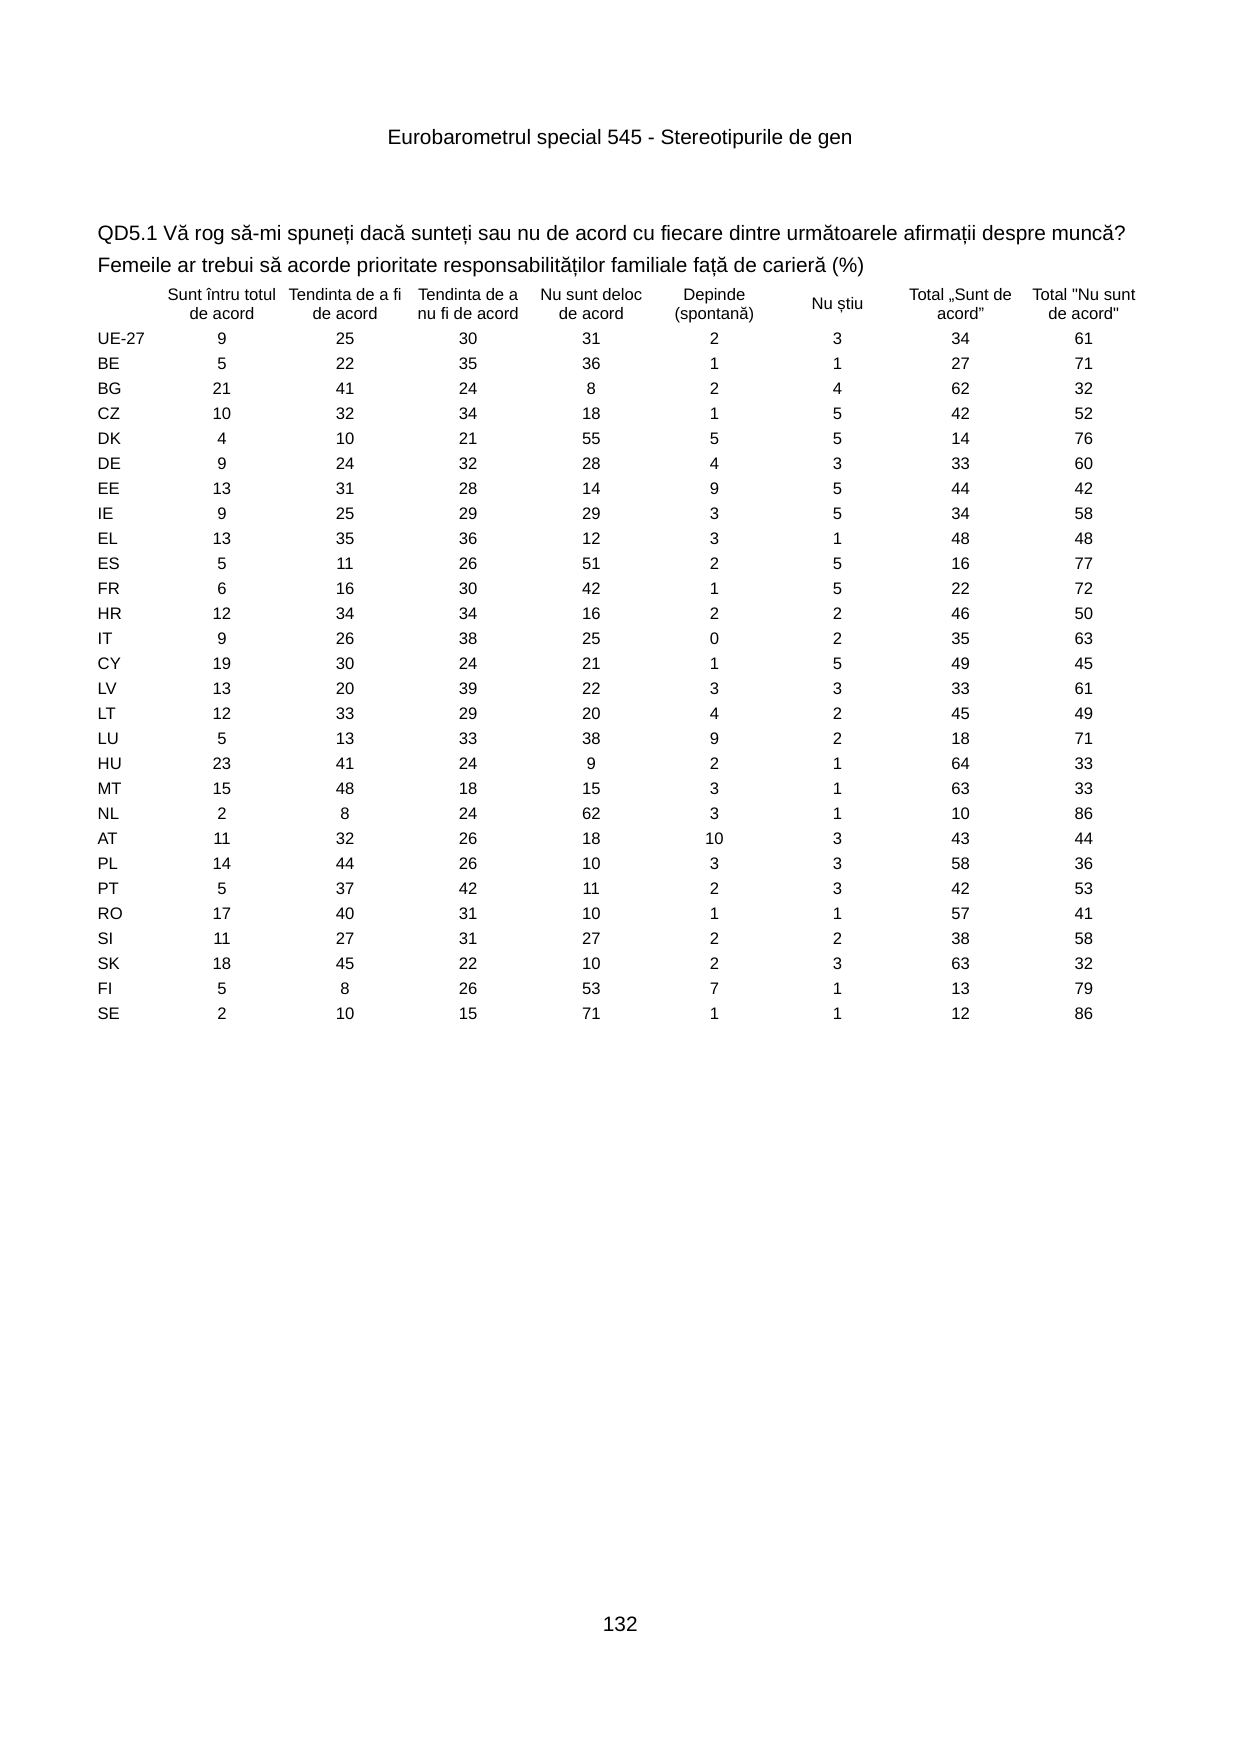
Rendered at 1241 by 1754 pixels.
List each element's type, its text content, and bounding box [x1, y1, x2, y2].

table_cell 2 [653, 926, 776, 951]
table_cell 11 [283, 551, 406, 576]
table_cell 17 [160, 901, 283, 926]
table_cell 5 [160, 976, 283, 1001]
table_cell 61 [1022, 326, 1145, 351]
table_cell 28 [406, 476, 529, 501]
table_cell 25 [530, 626, 653, 651]
table_cell MT [95, 776, 160, 801]
table_cell 61 [1022, 676, 1145, 701]
table_cell 16 [899, 551, 1022, 576]
table_cell 22 [406, 951, 529, 976]
table_cell 3 [653, 851, 776, 876]
table_cell 1 [776, 801, 899, 826]
table_cell 6 [160, 576, 283, 601]
table_cell Nu sunt deloc de acord [530, 281, 653, 326]
table_cell 2 [160, 801, 283, 826]
table_cell 58 [1022, 501, 1145, 526]
table_cell 27 [899, 351, 1022, 376]
table_cell [95, 281, 160, 326]
table_cell 38 [530, 726, 653, 751]
table_cell 3 [653, 676, 776, 701]
table_cell 2 [776, 601, 899, 626]
table_cell 3 [653, 801, 776, 826]
table_cell EE [95, 476, 160, 501]
table_cell SI [95, 926, 160, 951]
table_cell 26 [406, 551, 529, 576]
table_cell 1 [653, 651, 776, 676]
table_cell 5 [776, 426, 899, 451]
table_cell 5 [160, 351, 283, 376]
table_cell 21 [530, 651, 653, 676]
table_cell 33 [1022, 776, 1145, 801]
table_cell 32 [406, 451, 529, 476]
table_cell 64 [899, 751, 1022, 776]
table_cell 4 [653, 451, 776, 476]
table_cell 25 [283, 501, 406, 526]
table_cell 1 [776, 351, 899, 376]
table_cell 18 [160, 951, 283, 976]
table_cell 20 [283, 676, 406, 701]
table_cell 49 [899, 651, 1022, 676]
table_cell 2 [653, 876, 776, 901]
table_cell 71 [530, 1001, 653, 1026]
table_cell 20 [530, 701, 653, 726]
table_cell 2 [776, 626, 899, 651]
table_cell 12 [530, 526, 653, 551]
table_cell Total „Sunt de acord” [899, 281, 1022, 326]
table_cell 3 [653, 526, 776, 551]
table_cell 2 [653, 326, 776, 351]
table_cell 34 [899, 501, 1022, 526]
table_cell DE [95, 451, 160, 476]
table_cell 34 [406, 401, 529, 426]
table_cell Total "Nu sunt de acord" [1022, 281, 1145, 326]
table_cell 30 [406, 326, 529, 351]
table_cell 10 [283, 1001, 406, 1026]
table_cell 5 [776, 401, 899, 426]
table_cell LV [95, 676, 160, 701]
table_cell 33 [283, 701, 406, 726]
table_cell 48 [899, 526, 1022, 551]
table_cell 2 [653, 551, 776, 576]
table_cell 10 [283, 426, 406, 451]
table_cell 10 [530, 951, 653, 976]
table_cell 2 [776, 701, 899, 726]
table_cell 2 [160, 1001, 283, 1026]
table_cell 26 [406, 976, 529, 1001]
table_cell 35 [283, 526, 406, 551]
table_cell 37 [283, 876, 406, 901]
table_cell 3 [776, 451, 899, 476]
table_cell 42 [406, 876, 529, 901]
table_cell IE [95, 501, 160, 526]
table_cell 5 [776, 576, 899, 601]
table_cell BE [95, 351, 160, 376]
table_cell 1 [776, 526, 899, 551]
table_cell 13 [899, 976, 1022, 1001]
table_cell 9 [160, 451, 283, 476]
table_cell LU [95, 726, 160, 751]
table_cell 24 [406, 376, 529, 401]
table_cell 13 [160, 476, 283, 501]
table_cell 18 [899, 726, 1022, 751]
table_cell HU [95, 751, 160, 776]
table_cell 14 [530, 476, 653, 501]
table_cell 2 [776, 726, 899, 751]
table_cell 12 [899, 1001, 1022, 1026]
table_cell 9 [160, 326, 283, 351]
table_cell 24 [406, 801, 529, 826]
table_cell 1 [653, 401, 776, 426]
table_cell 79 [1022, 976, 1145, 1001]
table_cell 63 [899, 776, 1022, 801]
table_cell 2 [776, 926, 899, 951]
table_cell 42 [899, 401, 1022, 426]
table_cell 7 [653, 976, 776, 1001]
table_cell 30 [283, 651, 406, 676]
table_cell 9 [160, 501, 283, 526]
table_cell 1 [653, 901, 776, 926]
table_cell 9 [160, 626, 283, 651]
table_cell 42 [899, 876, 1022, 901]
table_cell 3 [776, 876, 899, 901]
table_cell IT [95, 626, 160, 651]
table_cell 77 [1022, 551, 1145, 576]
table_cell 32 [283, 826, 406, 851]
table_cell 45 [283, 951, 406, 976]
table_cell Tendinta de a nu fi de acord [406, 281, 529, 326]
table_cell 4 [776, 376, 899, 401]
table_cell 57 [899, 901, 1022, 926]
table_cell 60 [1022, 451, 1145, 476]
table_cell 23 [160, 751, 283, 776]
table_cell 62 [530, 801, 653, 826]
table_cell 3 [776, 676, 899, 701]
table_cell 21 [406, 426, 529, 451]
table_cell 41 [1022, 901, 1145, 926]
table_cell 50 [1022, 601, 1145, 626]
table_cell 11 [530, 876, 653, 901]
table_cell 34 [283, 601, 406, 626]
table_cell 13 [283, 726, 406, 751]
table_cell 11 [160, 826, 283, 851]
table_cell 35 [899, 626, 1022, 651]
table_cell 1 [776, 1001, 899, 1026]
table_cell 71 [1022, 351, 1145, 376]
table_cell 41 [283, 751, 406, 776]
table_cell 33 [899, 451, 1022, 476]
table_cell 48 [1022, 526, 1145, 551]
table_cell 45 [1022, 651, 1145, 676]
table_cell 12 [160, 701, 283, 726]
table_cell 2 [653, 751, 776, 776]
table_cell 19 [160, 651, 283, 676]
table_cell 41 [283, 376, 406, 401]
table_cell 3 [653, 776, 776, 801]
table_cell SK [95, 951, 160, 976]
table_cell ES [95, 551, 160, 576]
table_cell 86 [1022, 1001, 1145, 1026]
table_cell 10 [530, 901, 653, 926]
table_cell 13 [160, 526, 283, 551]
table_cell 9 [530, 751, 653, 776]
table_cell 34 [406, 601, 529, 626]
table_cell 62 [899, 376, 1022, 401]
table_cell 1 [653, 1001, 776, 1026]
table_cell 34 [899, 326, 1022, 351]
table_cell 16 [283, 576, 406, 601]
table_cell 3 [776, 326, 899, 351]
table_cell 30 [406, 576, 529, 601]
table_cell 63 [1022, 626, 1145, 651]
table_cell 5 [776, 501, 899, 526]
table_cell BG [95, 376, 160, 401]
table_cell LT [95, 701, 160, 726]
table_cell 12 [160, 601, 283, 626]
table_cell 36 [530, 351, 653, 376]
table_cell 18 [530, 826, 653, 851]
table_cell AT [95, 826, 160, 851]
table_cell 33 [899, 676, 1022, 701]
table_cell 44 [1022, 826, 1145, 851]
table_cell 29 [406, 701, 529, 726]
table_cell 31 [530, 326, 653, 351]
table_cell 27 [530, 926, 653, 951]
table_cell 1 [653, 351, 776, 376]
table_cell 22 [530, 676, 653, 701]
table_cell 44 [899, 476, 1022, 501]
table_cell Femeile ar trebui să acorde prioritate responsabilităților familiale față de carieră (%) [95, 249, 1145, 281]
table_cell Nu știu [776, 281, 899, 326]
table_cell 76 [1022, 426, 1145, 451]
table_cell 25 [283, 326, 406, 351]
table_cell 26 [406, 851, 529, 876]
table_cell 18 [406, 776, 529, 801]
table_cell 1 [653, 576, 776, 601]
table_cell 58 [1022, 926, 1145, 951]
table_cell 55 [530, 426, 653, 451]
table_cell 8 [283, 801, 406, 826]
table_cell 36 [1022, 851, 1145, 876]
table_header QD5.1 Vă rog să-mi spuneți dacă sunteți sau nu de acord cu fiecare dintre următoarele afirmații despre muncă? [95, 217, 1145, 249]
table_cell CZ [95, 401, 160, 426]
table_cell 71 [1022, 726, 1145, 751]
table_cell 29 [406, 501, 529, 526]
table_cell 15 [160, 776, 283, 801]
table_cell 32 [283, 401, 406, 426]
table_cell 33 [406, 726, 529, 751]
table_cell 39 [406, 676, 529, 701]
table_cell 36 [406, 526, 529, 551]
table_cell 24 [406, 751, 529, 776]
table_cell 10 [899, 801, 1022, 826]
table_cell DK [95, 426, 160, 451]
table_cell 40 [283, 901, 406, 926]
table_cell CY [95, 651, 160, 676]
table_cell 14 [160, 851, 283, 876]
table_cell 53 [530, 976, 653, 1001]
table_cell 72 [1022, 576, 1145, 601]
table_cell 9 [653, 726, 776, 751]
table_cell 58 [899, 851, 1022, 876]
table_cell 42 [1022, 476, 1145, 501]
table_cell 3 [776, 826, 899, 851]
table_cell 86 [1022, 801, 1145, 826]
table_cell 0 [653, 626, 776, 651]
table_cell 16 [530, 601, 653, 626]
table_cell 22 [283, 351, 406, 376]
table_cell 5 [776, 551, 899, 576]
table_cell 10 [160, 401, 283, 426]
table_cell 1 [776, 976, 899, 1001]
table_cell 10 [530, 851, 653, 876]
table_cell Depinde (spontană) [653, 281, 776, 326]
table_cell EL [95, 526, 160, 551]
table_cell 31 [283, 476, 406, 501]
table_cell 4 [160, 426, 283, 451]
table_cell 8 [530, 376, 653, 401]
table_cell 9 [653, 476, 776, 501]
table_cell NL [95, 801, 160, 826]
table_cell 24 [406, 651, 529, 676]
table_cell 32 [1022, 951, 1145, 976]
table_cell 29 [530, 501, 653, 526]
table_cell 43 [899, 826, 1022, 851]
table_cell UE-27 [95, 326, 160, 351]
table_cell 28 [530, 451, 653, 476]
table_cell 11 [160, 926, 283, 951]
table_cell 10 [653, 826, 776, 851]
table_cell 3 [776, 851, 899, 876]
table_cell 33 [1022, 751, 1145, 776]
table_cell 38 [406, 626, 529, 651]
table_cell 5 [160, 876, 283, 901]
table_cell 18 [530, 401, 653, 426]
table_cell 1 [776, 901, 899, 926]
table_cell 5 [776, 651, 899, 676]
table_cell 5 [160, 726, 283, 751]
table_cell 26 [406, 826, 529, 851]
table_cell 5 [160, 551, 283, 576]
table_cell PT [95, 876, 160, 901]
table_cell 5 [653, 426, 776, 451]
table_cell 1 [776, 776, 899, 801]
table_cell 24 [283, 451, 406, 476]
table_cell 1 [776, 751, 899, 776]
table_cell 32 [1022, 376, 1145, 401]
table_cell 44 [283, 851, 406, 876]
table_cell 53 [1022, 876, 1145, 901]
table_cell FR [95, 576, 160, 601]
table_cell 15 [530, 776, 653, 801]
table_cell 22 [899, 576, 1022, 601]
table_cell 8 [283, 976, 406, 1001]
table_cell 42 [530, 576, 653, 601]
table_cell Sunt întru totul de acord [160, 281, 283, 326]
table_cell 27 [283, 926, 406, 951]
table_cell 46 [899, 601, 1022, 626]
table_cell 48 [283, 776, 406, 801]
table_cell PL [95, 851, 160, 876]
table_cell 14 [899, 426, 1022, 451]
table_cell 38 [899, 926, 1022, 951]
table_cell 2 [653, 376, 776, 401]
table_cell 2 [653, 601, 776, 626]
table_cell 4 [653, 701, 776, 726]
table_cell RO [95, 901, 160, 926]
table_cell 26 [283, 626, 406, 651]
table_cell 3 [776, 951, 899, 976]
table_cell 2 [653, 951, 776, 976]
table_cell 3 [653, 501, 776, 526]
table_cell 35 [406, 351, 529, 376]
table_cell HR [95, 601, 160, 626]
table_cell 63 [899, 951, 1022, 976]
table_cell SE [95, 1001, 160, 1026]
table_cell 5 [776, 476, 899, 501]
table_cell 31 [406, 901, 529, 926]
table_cell Tendinta de a fi de acord [283, 281, 406, 326]
table_cell 45 [899, 701, 1022, 726]
table_cell 31 [406, 926, 529, 951]
table_cell 15 [406, 1001, 529, 1026]
table_cell 21 [160, 376, 283, 401]
table_cell 49 [1022, 701, 1145, 726]
table_cell FI [95, 976, 160, 1001]
table_cell 52 [1022, 401, 1145, 426]
table_cell 13 [160, 676, 283, 701]
table_cell 51 [530, 551, 653, 576]
